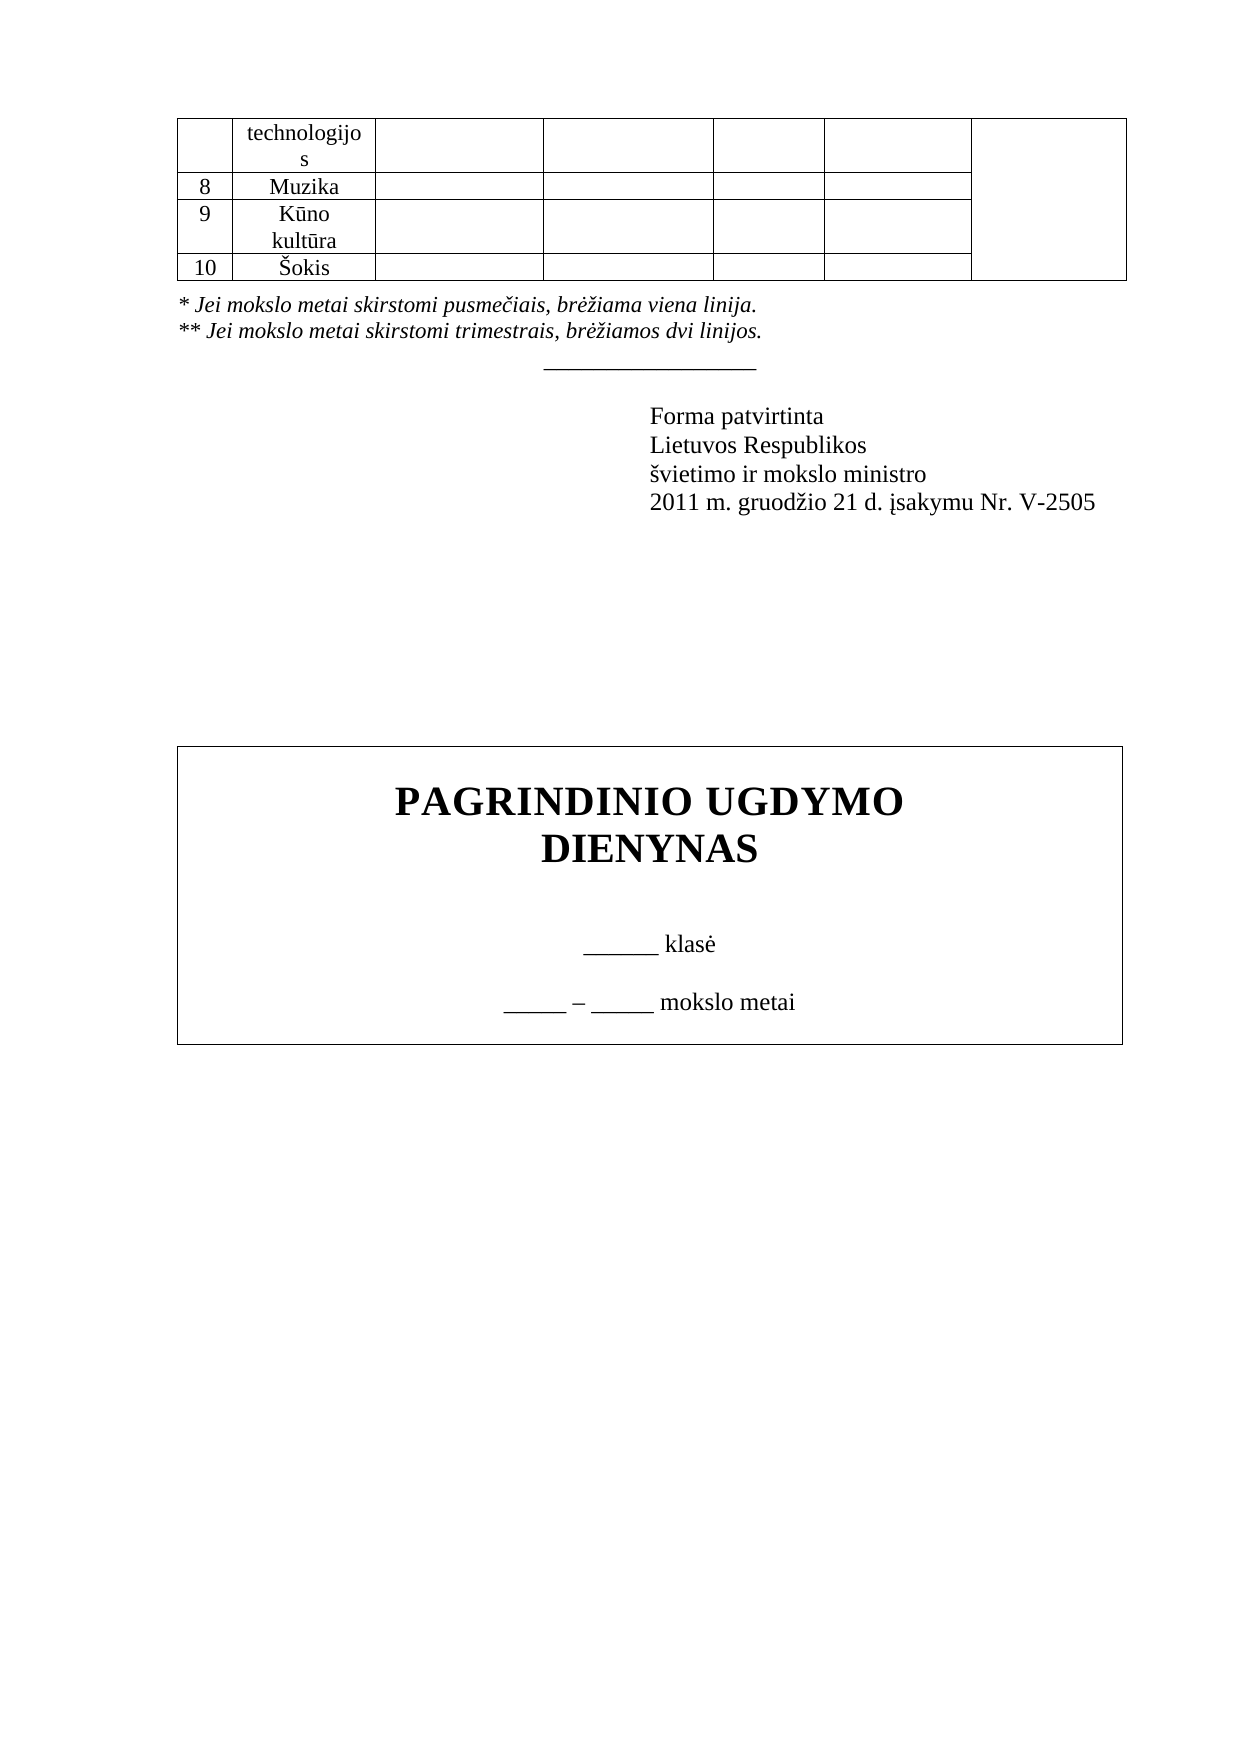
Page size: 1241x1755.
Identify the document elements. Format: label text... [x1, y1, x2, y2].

table_cell [544, 254, 713, 280]
text 2011 m. gruodžio 21 d. įsakymu Nr. V-2505 [649, 487, 1122, 516]
table_cell 10 [178, 254, 232, 280]
text _________________ [177, 344, 1122, 372]
table_cell [178, 119, 232, 172]
table_header PAGRINDINIO UGDYMO DIENYNAS ______ klasė _____ – _____ mokslo metai [178, 747, 1122, 1044]
table_cell [376, 254, 543, 280]
table_cell [376, 119, 543, 172]
table_cell [972, 119, 1126, 280]
table_cell [714, 200, 824, 253]
table_cell [714, 173, 824, 199]
table_cell [825, 254, 971, 280]
table_cell [825, 119, 971, 172]
text ** Jei mokslo metai skirstomi trimestrais, brėžiamos dvi linijos. [177, 317, 1122, 344]
table_cell technologijos [233, 119, 375, 172]
table_cell [544, 200, 713, 253]
table_cell [376, 173, 543, 199]
table_cell [714, 119, 824, 172]
table_cell [544, 173, 713, 199]
text Lietuvos Respublikos [649, 430, 1122, 459]
table_cell Muzika [233, 173, 375, 199]
table_cell [825, 200, 971, 253]
table_cell Šokis [233, 254, 375, 280]
text * Jei mokslo metai skirstomi pusmečiais, brėžiama viena linija. [177, 291, 1122, 317]
table_cell Kūno kultūra [233, 200, 375, 253]
table_cell [714, 254, 824, 280]
table_cell [825, 173, 971, 199]
text Forma patvirtinta [649, 401, 1122, 430]
table_cell 8 [178, 173, 232, 199]
table_cell [544, 119, 713, 172]
text švietimo ir mokslo ministro [649, 459, 1122, 487]
table_cell [376, 200, 543, 253]
table_cell 9 [178, 200, 232, 253]
